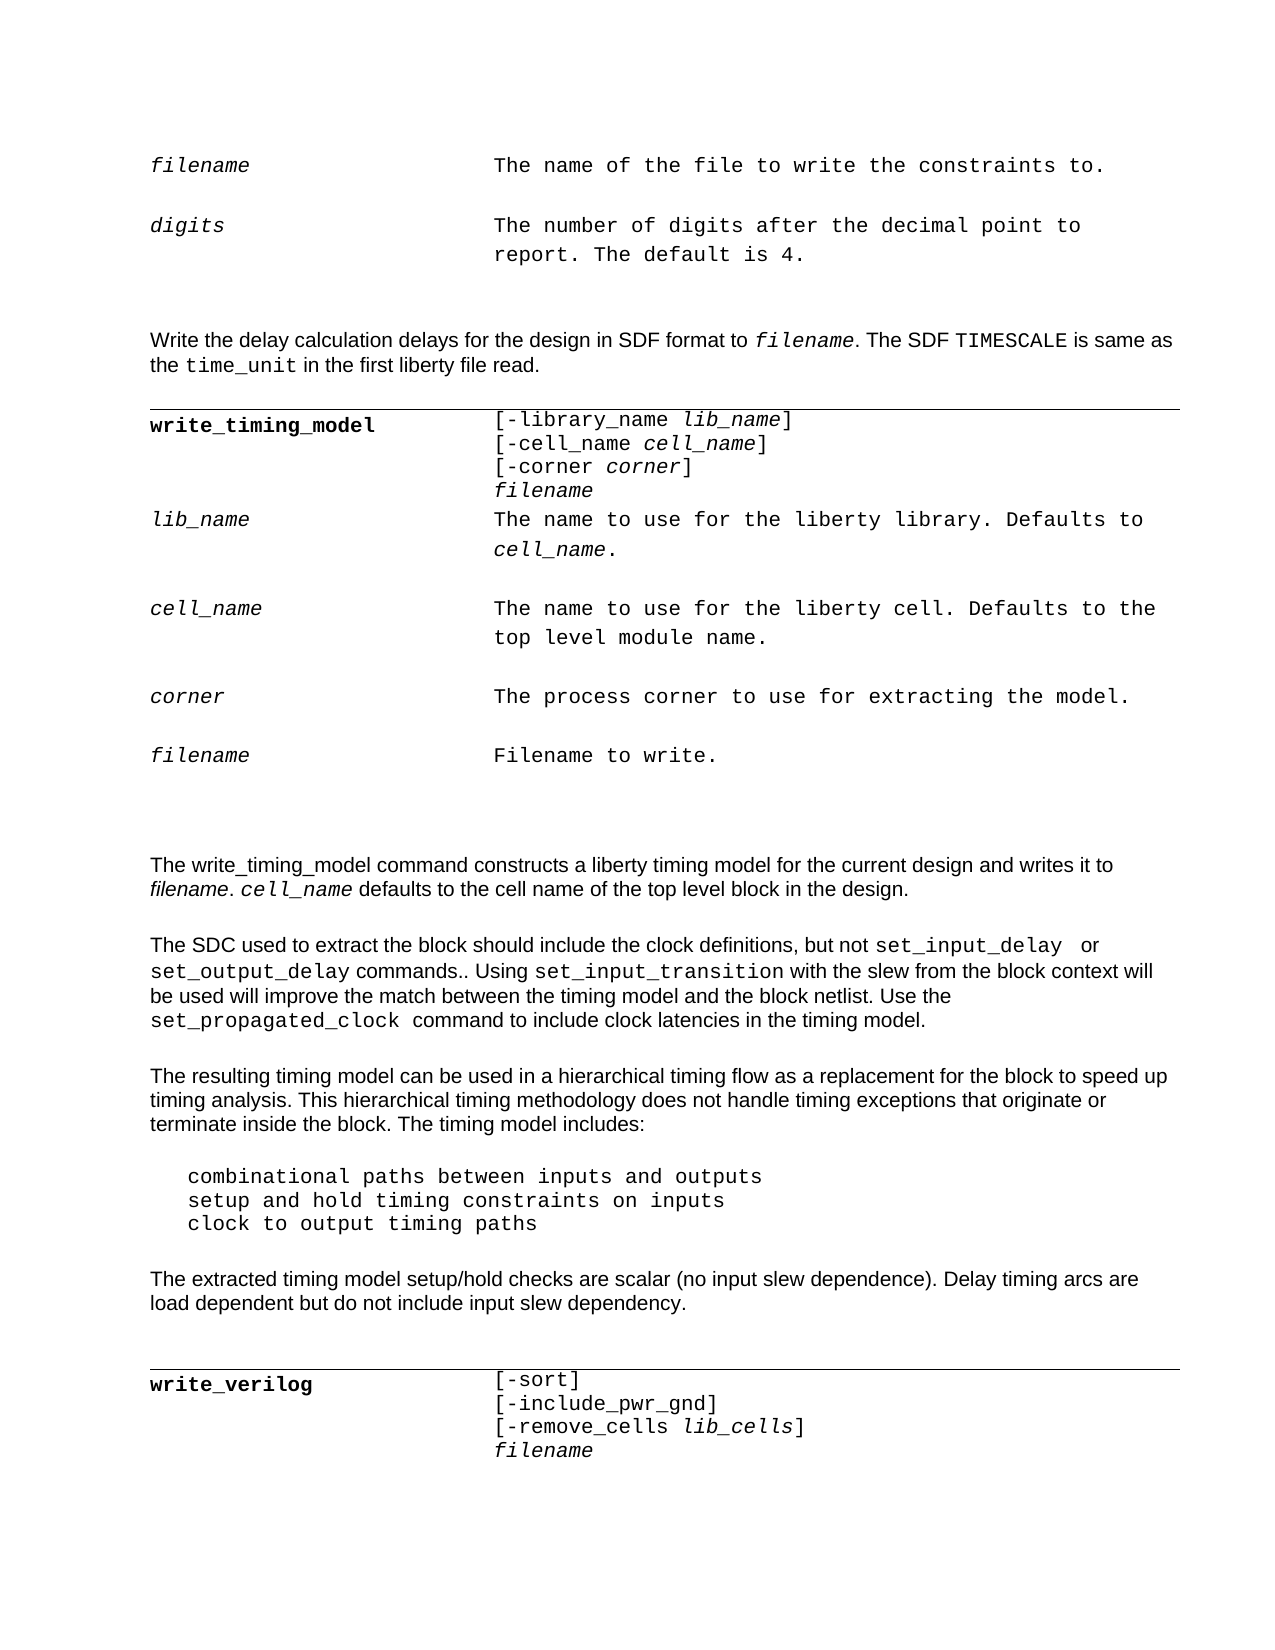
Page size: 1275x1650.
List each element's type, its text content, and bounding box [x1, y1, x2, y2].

text The SDC used to extract the block should include the clock definitions, but not set_input_delay or set_output_delay commands.. Using set_input_transition with the slew from the block context will be used will improve the match between the timing model and the block netlist. Use the set_propagated_clock command to include clock latencies in the timing model. [150, 933, 1180, 1034]
table_cell digits [150, 209, 493, 297]
table_cell filename [150, 740, 493, 799]
text The extracted timing model setup/hold checks are scalar (no input slew dependence). Delay timing arcs are load dependent but do not include input slew dependency. [150, 1267, 1180, 1315]
table_cell The name to use for the liberty cell. Defaults to the top level module name. [493, 592, 1180, 681]
table_header [-sort] [-include_pwr_gnd] [-remove_cells lib_cells] filename [493, 1370, 1180, 1463]
table_cell corner [150, 681, 493, 740]
table_cell filename [150, 150, 493, 209]
table_cell The name to use for the liberty library. Defaults to cell_name. [493, 504, 1180, 592]
table_cell lib_name [150, 504, 493, 592]
text Write the delay calculation delays for the design in SDF format to filename. The SDF TIMESCALE is same as the time_unit in the first liberty file read. [150, 327, 1180, 379]
table_cell The name of the file to write the constraints to. [493, 150, 1180, 209]
text The resulting timing model can be used in a hierarchical timing flow as a replacement for the block to speed up timing analysis. This hierarchical timing methodology does not handle timing exceptions that originate or terminate inside the block. The timing model includes: [150, 1064, 1180, 1136]
table_header write_timing_model [150, 410, 493, 504]
table_cell The process corner to use for extracting the model. [493, 681, 1180, 740]
text The write_timing_model command constructs a liberty timing model for the current design and writes it to filename. cell_name defaults to the cell name of the top level block in the design. [150, 853, 1180, 903]
text combinational paths between inputs and outputs setup and hold timing constraints on inputs clock to output timing paths [187, 1166, 1180, 1237]
table_cell cell_name [150, 592, 493, 681]
table_cell The number of digits after the decimal point to report. The default is 4. [493, 209, 1180, 297]
table_header [-library_name lib_name] [-cell_name cell_name] [-corner corner] filename [493, 410, 1180, 504]
table_cell Filename to write. [493, 740, 1180, 799]
table_header write_verilog [150, 1370, 493, 1463]
